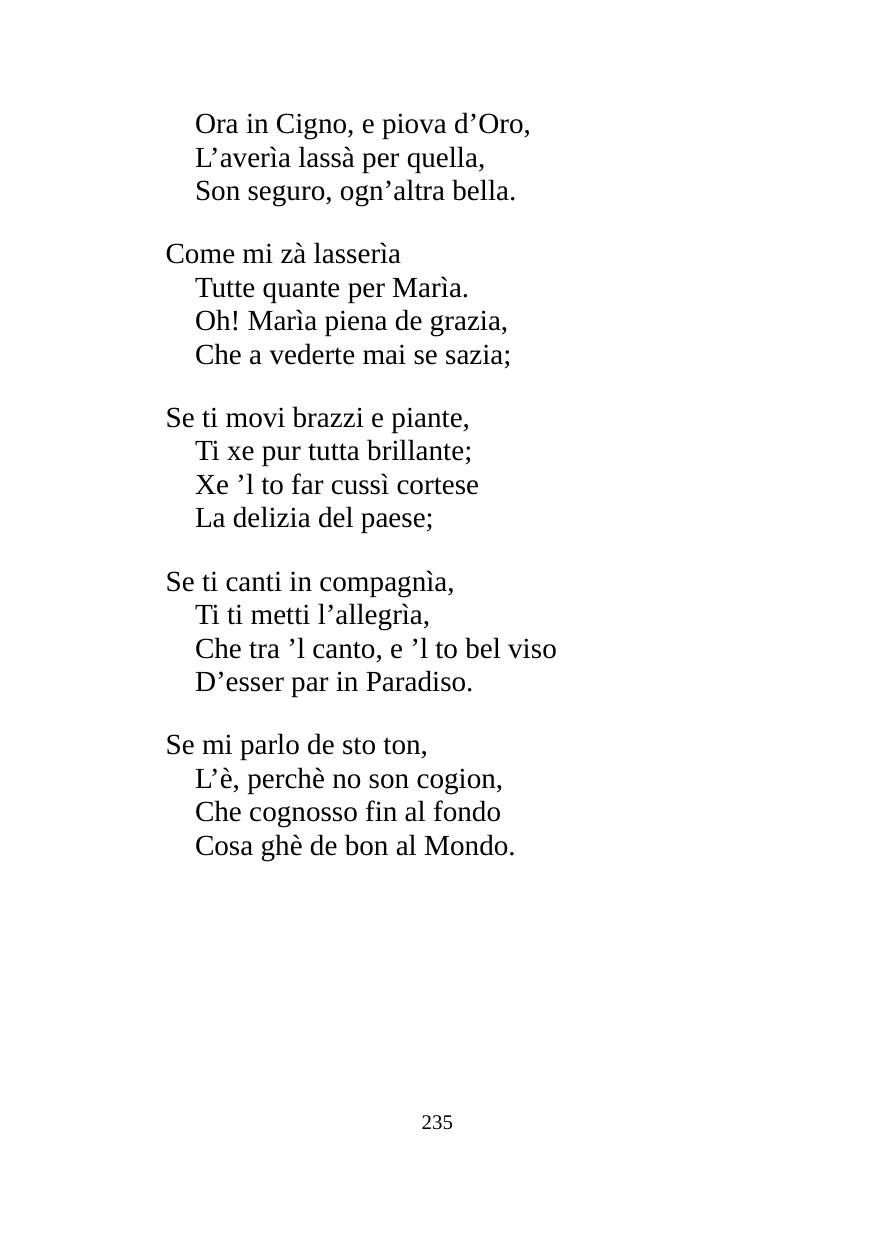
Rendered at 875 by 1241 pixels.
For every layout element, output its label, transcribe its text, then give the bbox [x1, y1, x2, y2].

text Come mi zà lasserìa Tutte quante per Marìa. Oh! Marìa piena de grazia, Che a vederte mai se sazia; [165, 236, 768, 371]
text Se ti movi brazzi e piante, Ti xe pur tutta brillante; Xe ’l to far cussì cortese La delizia del paese; [165, 400, 768, 534]
text Ora in Cigno, e piova d’Oro, L’averìa lassà per quella, Son seguro, ogn’altra bella. [165, 106, 768, 207]
text Se mi parlo de sto ton, L’è, perchè no son cogion, Che cognosso fin al fondo Cosa ghè de bon al Mondo. [165, 727, 768, 861]
text Se ti canti in compagnìa, Ti ti metti l’allegrìa, Che tra ’l canto, e ’l to bel viso D’esser par in Paradiso. [165, 564, 768, 698]
